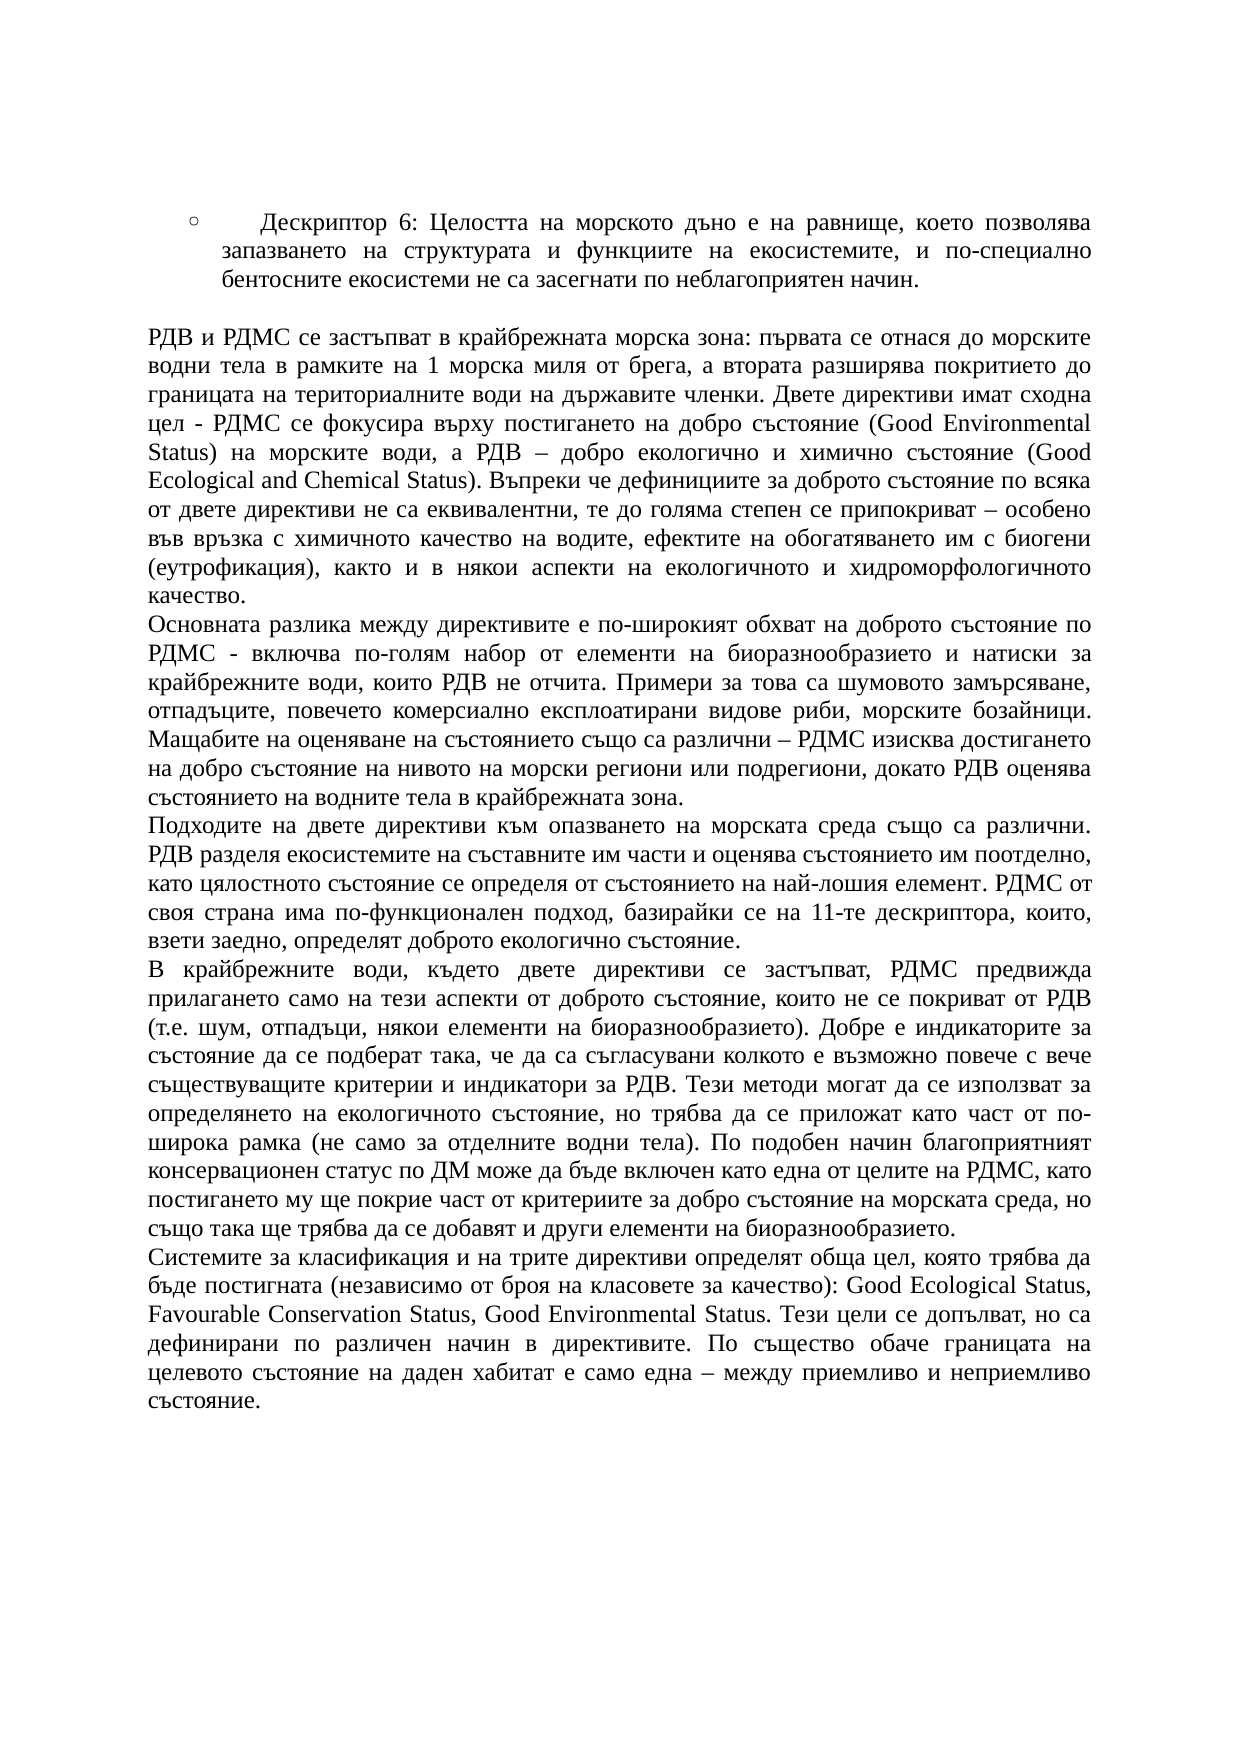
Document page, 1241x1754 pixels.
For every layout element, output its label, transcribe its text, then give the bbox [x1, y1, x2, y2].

text Основната разлика между директивите е по-широкият обхват на доброто състояние по РДМС - включва по-голям набор от елементи на биоразнообразието и натиски за крайбрежните води, които РДВ не отчита. Примери за това са шумовото замърсяване, отпадъците, повечето комерсиално експлоатирани видове риби, морските бозайници. Мащабите на оценяване на състоянието също са различни – РДМС изисква достигането на добро състояние на нивото на морски региони или подрегиони, докато РДВ оценява състоянието на водните тела в крайбрежната зона. [148, 609, 1093, 810]
text РДВ и РДМС се застъпват в крайбрежната морска зона: първата се отнася до морските водни тела в рамките на 1 морска миля от брега, а втората разширява покритието до границата на териториалните води на държавите членки. Двете директиви имат сходна цел - РДМС се фокусира върху постигането на добро състояние (Good Environmental Status) на морските води, а РДВ – добро екологично и химично състояние (Good Ecological and Chemical Status). Въпреки че дефинициите за доброто състояние по всяка от двете директиви не са еквивалентни, те до голяма степен се припокриват – особено във връзка с химичното качество на водите, ефектите на обогатяването им с биогени (еутрофикация), както и в някои аспекти на екологичното и хидроморфологичното качество. [148, 322, 1093, 609]
text Подходите на двете директиви към опазването на морската среда също са различни. РДВ разделя екосистемите на съставните им части и оценява състоянието им поотделно, като цялостното състояние се определя от състоянието на най-лошия елемент. РДМС от своя страна има по-функционален подход, базирайки се на 11-те дескриптора, които, взети заедно, определят доброто екологично състояние. [148, 810, 1093, 954]
text Системите за класификация и на трите директиви определят обща цел, която трябва да бъде постигната (независимо от броя на класовете за качество): Good Ecological Status, Favourable Conservation Status, Good Environmental Status. Тези цели се допълват, но са дефинирани по различен начин в директивите. По същество обаче границата на целевото състояние на даден хабитат е само една – между приемливо и неприемливо състояние. [148, 1242, 1093, 1414]
list Дескриптор 6: Целостта на морското дъно е на равнище, което позволява запазването на структурата и функциите на екосистемите, и по-специално бентосните екосистеми не са засегнати по неблагоприятен начин. [184, 207, 1093, 293]
text В крайбрежните води, където двете директиви се застъпват, РДМС предвижда прилагането само на тези аспекти от доброто състояние, които не се покриват от РДВ (т.е. шум, отпадъци, някои елементи на биоразнообразието). Добре е индикаторите за състояние да се подберат така, че да са съгласувани колкото е възможно повече с вече съществуващите критерии и индикатори за РДВ. Тези методи могат да се използват за определянето на екологичното състояние, но трябва да се приложат като част от по-широка рамка (не само за отделните водни тела). По подобен начин благоприятният консервационен статус по ДМ може да бъде включен като една от целите на РДМС, като постигането му ще покрие част от критериите за добро състояние на морската среда, но също така ще трябва да се добавят и други елементи на биоразнообразието. [148, 954, 1093, 1242]
